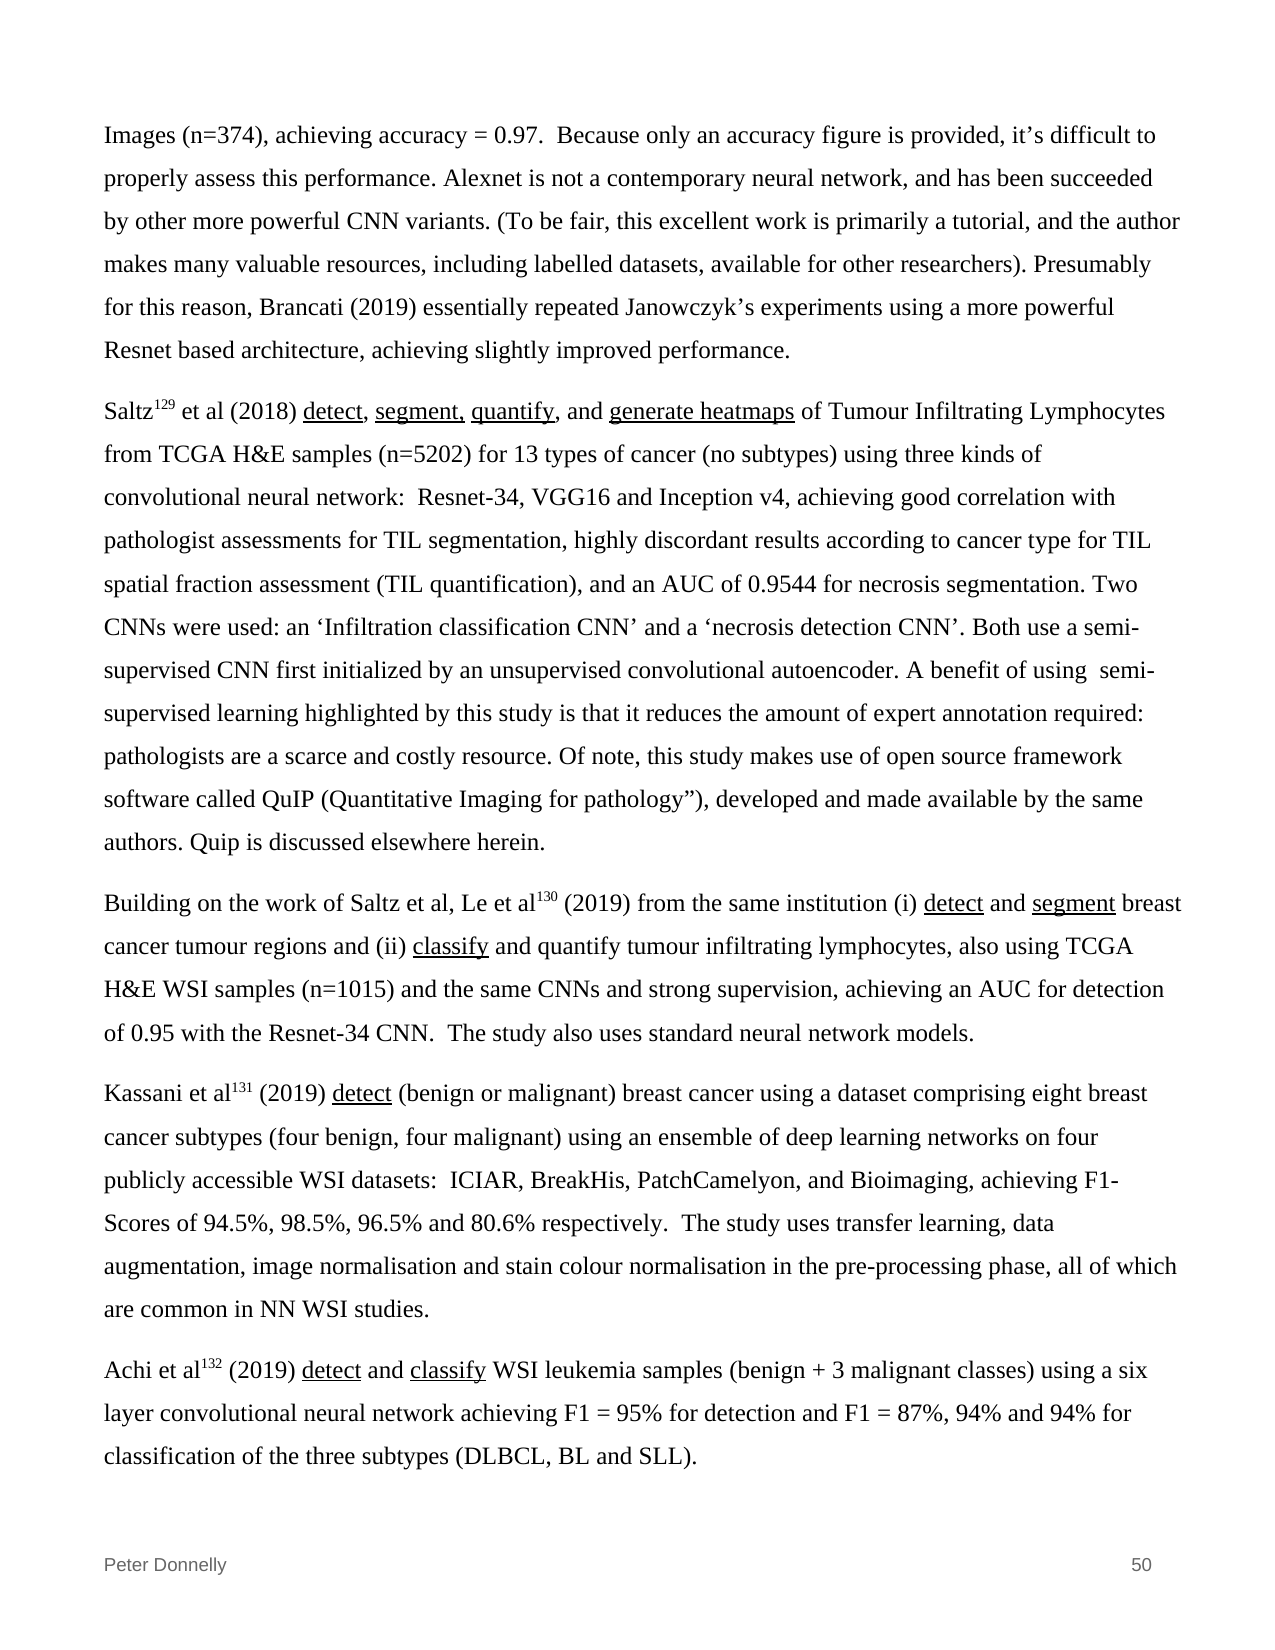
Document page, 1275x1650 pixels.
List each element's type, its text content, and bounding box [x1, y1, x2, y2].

text Images (n=374), achieving accuracy = 0.97. Because only an accuracy figure is provided, it’s difficult to properly assess this performance. Alexnet is not a contemporary neural network, and has been succeeded by other more powerful CNN variants. (To be fair, this excellent work is primarily a tutorial, and the author makes many valuable resources, including labelled datasets, available for other researchers). Presumably for this reason, Brancati (2019) essentially repeated Janowczyk’s experiments using a more powerful Resnet based architecture, achieving slightly improved performance. [103, 120, 1181, 364]
text Saltz et al (2018) detect, segment, quantify, and generate heatmaps of Tumour Infiltrating Lymphocytes from TCGA H&E samples (n=5202) for 13 types of cancer (no subtypes) using three kinds of convolutional neural network: Resnet-34, VGG16 and Inception v4, achieving good correlation with pathologist assessments for TIL segmentation, highly discordant results according to cancer type for TIL spatial fraction assessment (TIL quantification), and an AUC of 0.9544 for necrosis segmentation. Two CNNs were used: an ‘Infiltration classification CNN’ and a ‘necrosis detection CNN’. Both use a semi-supervised CNN first initialized by an unsupervised convolutional autoencoder. A benefit of using semi-supervised learning highlighted by this study is that it reduces the amount of expert annotation required: pathologists are a scarce and costly resource. Of note, this study makes use of open source framework software called QuIP (Quantitative Imaging for pathology”), developed and made available by the same authors. Quip is discussed elsewhere herein. [103, 396, 1181, 856]
text Achi et al (2019) detect and classify WSI leukemia samples (benign + 3 malignant classes) using a six layer convolutional neural network achieving F1 = 95% for detection and F1 = 87%, 94% and 94% for classification of the three subtypes (DLBCL, BL and SLL). [103, 1355, 1181, 1470]
text Kassani et al (2019) detect (benign or malignant) breast cancer using a dataset comprising eight breast cancer subtypes (four benign, four malignant) using an ensemble of deep learning networks on four publicly accessible WSI datasets: ICIAR, BreakHis, PatchCamelyon, and Bioimaging, achieving F1-Scores of 94.5%, 98.5%, 96.5% and 80.6% respectively. The study uses transfer learning, data augmentation, image normalisation and stain colour normalisation in the pre-processing phase, all of which are common in NN WSI studies. [103, 1078, 1181, 1323]
text Building on the work of Saltz et al, Le et al (2019) from the same institution (i) detect and segment breast cancer tumour regions and (ii) classify and quantify tumour infiltrating lymphocytes, also using TCGA H&E WSI samples (n=1015) and the same CNNs and strong supervision, achieving an AUC for detection of 0.95 with the Resnet-34 CNN. The study also uses standard neural network models. [103, 888, 1181, 1046]
